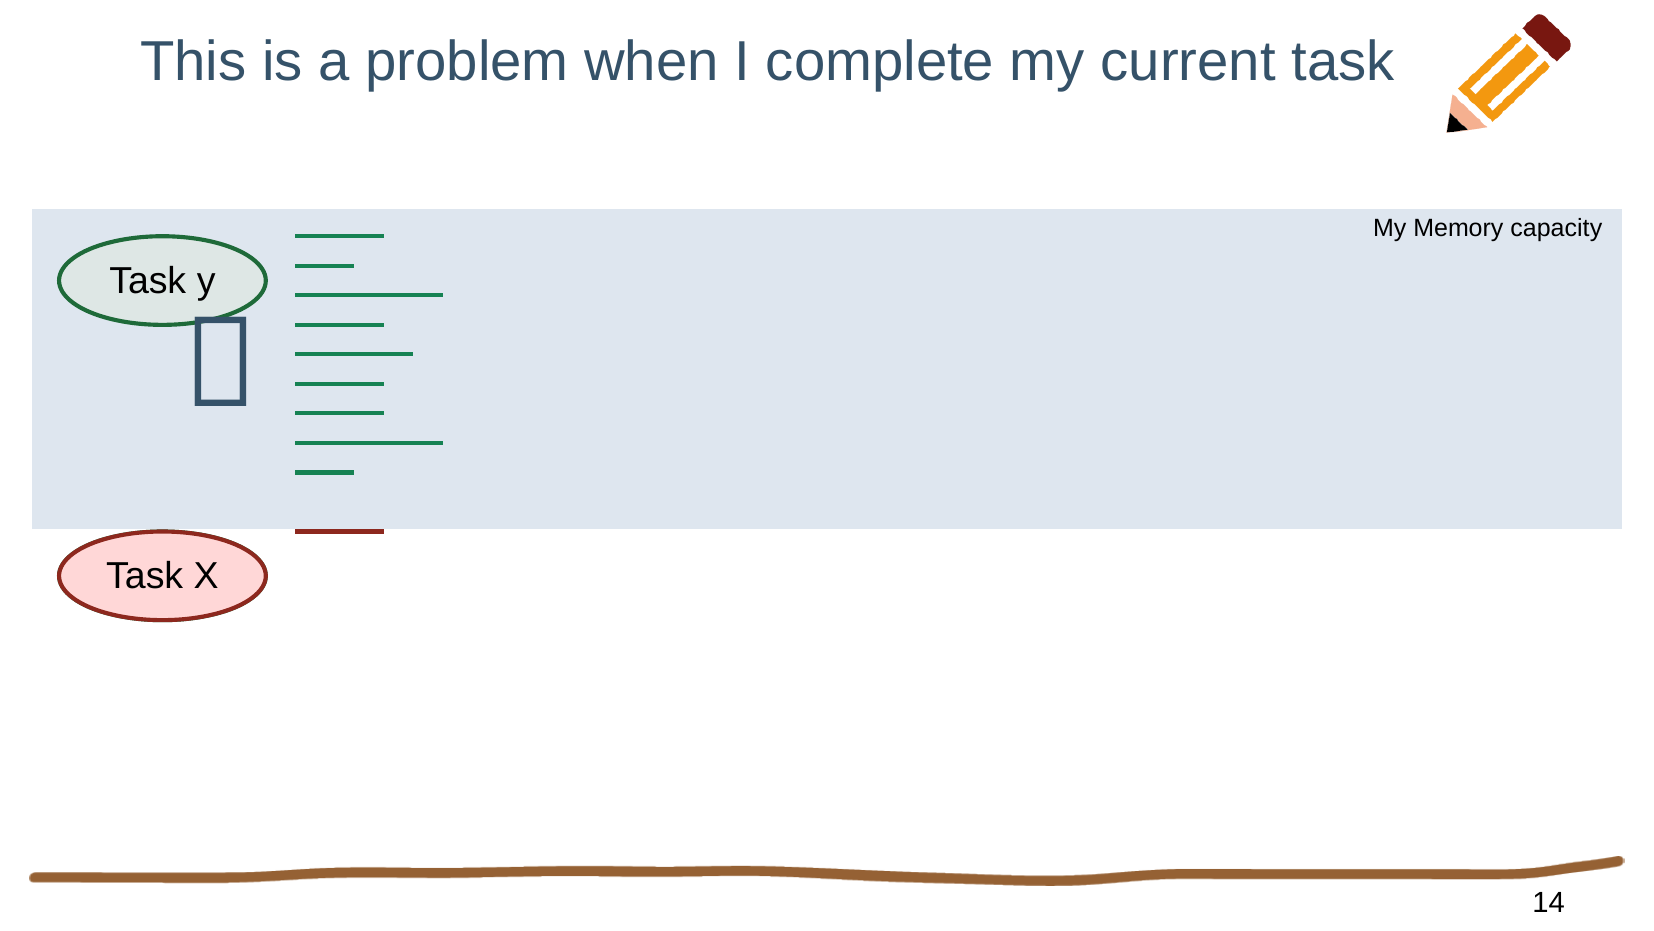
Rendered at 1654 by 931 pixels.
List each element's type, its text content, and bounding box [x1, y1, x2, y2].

picture [29, 856, 1625, 886]
text_box [29, 206, 1625, 532]
text_box ✅ [168, 265, 355, 427]
text_box Task y [59, 236, 260, 325]
title This is a problem when I complete my current task [88, 29, 1447, 206]
text_box Task X [59, 531, 266, 621]
picture [1446, 14, 1571, 133]
text_box My Memory capacity [1358, 206, 1618, 250]
